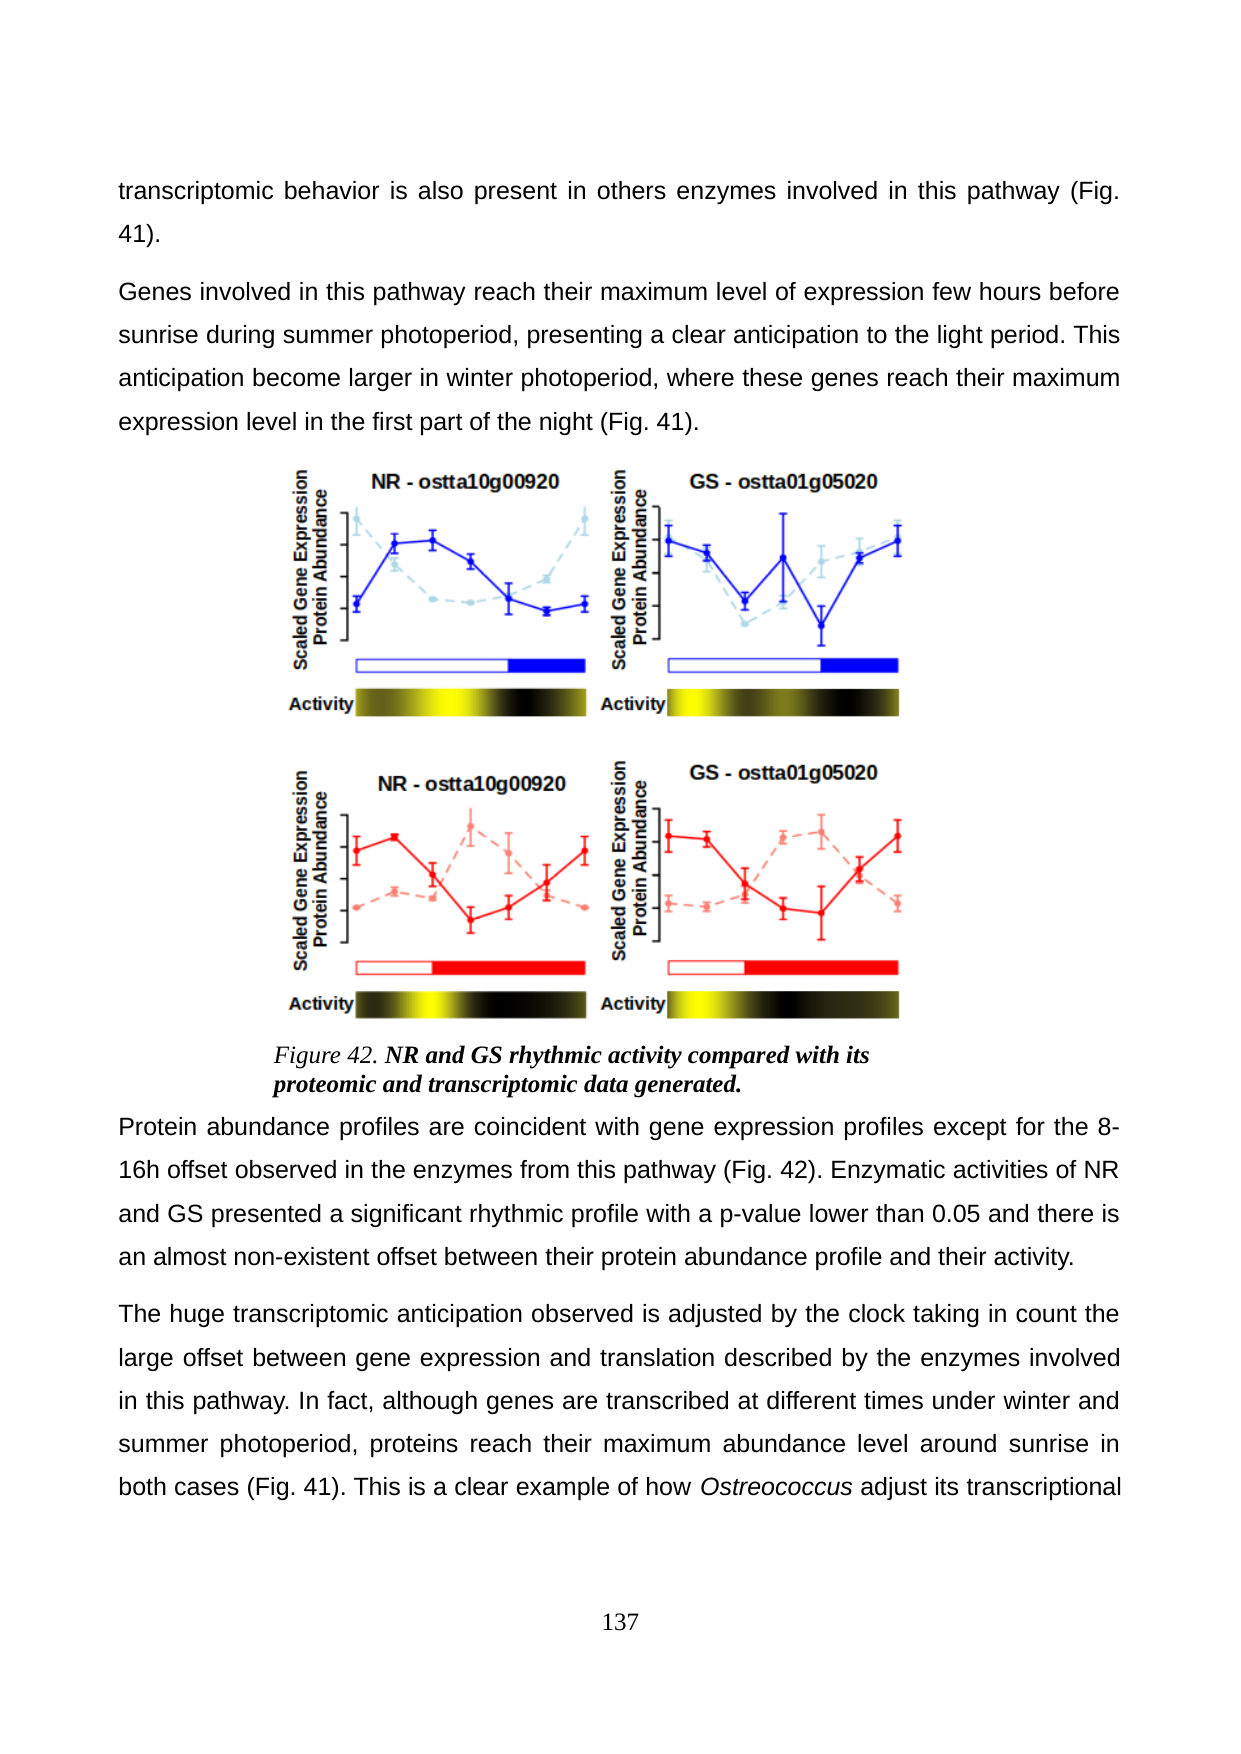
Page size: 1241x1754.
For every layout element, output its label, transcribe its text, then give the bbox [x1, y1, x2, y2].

text The huge transcriptomic anticipation observed is adjusted by the clock taking in count the large offset between gene expression and translation described by the enzymes involved in this pathway. In fact, although genes are transcribed at different times under winter and summer photoperiod, proteins reach their maximum abundance level around sunrise in both cases (Fig. 41). This is a clear example of how Ostreococcus adjust its transcriptional [118, 1299, 1122, 1501]
text [274, 447, 927, 460]
text Genes involved in this pathway reach their maximum level of expression few hours before sunrise during summer photoperiod, presenting a clear anticipation to the light period. This anticipation become larger in winter photoperiod, where these genes reach their maximum expression level in the first part of the night (Fig. 41). [118, 277, 1122, 435]
text Protein abundance profiles are coincident with gene expression profiles except for the 8-16h offset observed in the enzymes from this pathway (Fig. 42). Enzymatic activities of NR and GS presented a significant rhythmic profile with a p-value lower than 0.05 and there is an almost non-existent offset between their protein abundance profile and their activity. [118, 1041, 1122, 1270]
text transcriptomic behavior is also present in others enzymes involved in this pathway (Fig. 41). [118, 176, 1122, 248]
picture [273, 460, 928, 1041]
text Figure 42. NR and GS rhythmic activity compared with its proteomic and transcriptomic data generated. [274, 1041, 927, 1098]
